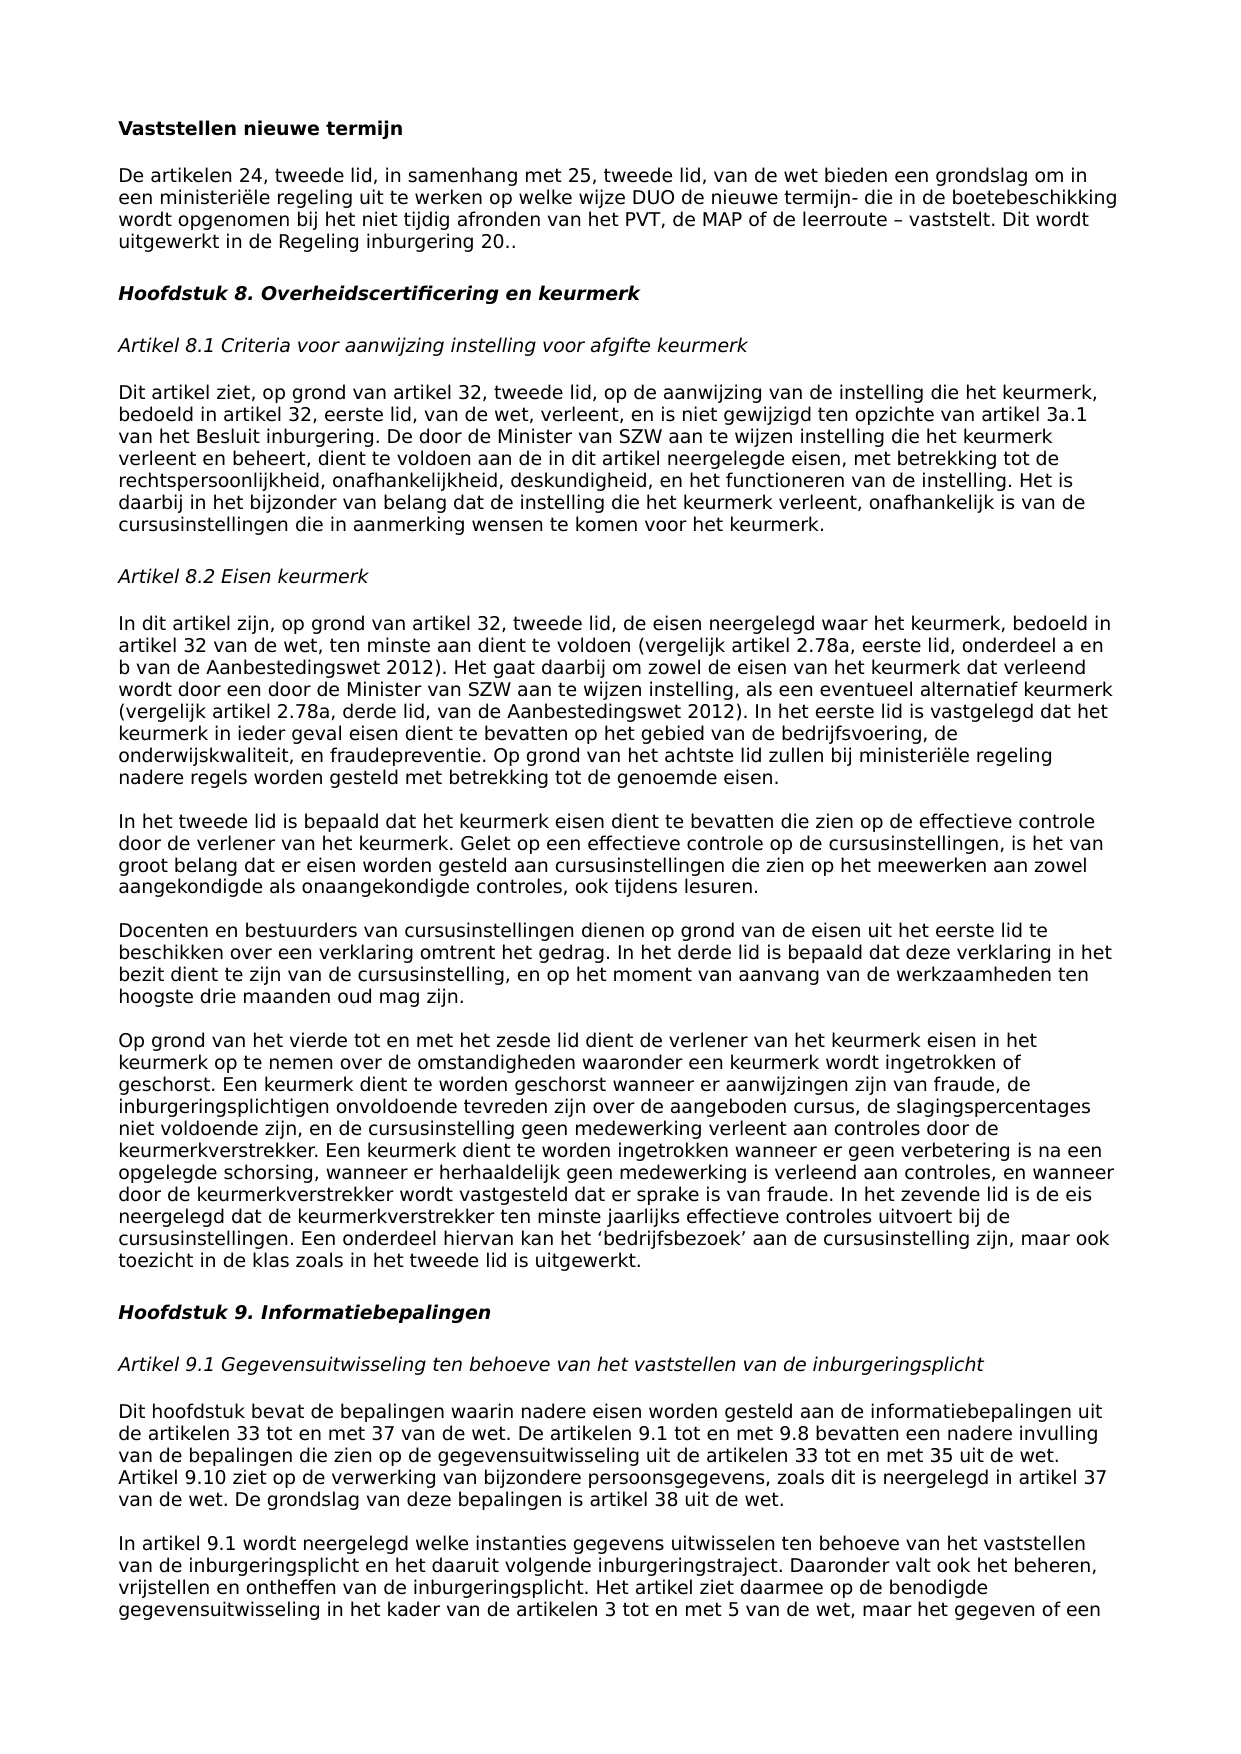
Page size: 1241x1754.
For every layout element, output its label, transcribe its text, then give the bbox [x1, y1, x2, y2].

subtitle Vaststellen nieuwe termijn [118, 118, 1122, 140]
text Op grond van het vierde tot en met het zesde lid dient de verlener van het keurmerk eisen in het keurmerk op te nemen over de omstandigheden waaronder een keurmerk wordt ingetrokken of geschorst. Een keurmerk dient te worden geschorst wanneer er aanwijzingen zijn van fraude, de inburgeringsplichtigen onvoldoende tevreden zijn over de aangeboden cursus, de slagingspercentages niet voldoende zijn, en de cursusinstelling geen medewerking verleent aan controles door de keurmerkverstrekker. Een keurmerk dient te worden ingetrokken wanneer er geen verbetering is na een opgelegde schorsing, wanneer er herhaaldelijk geen medewerking is verleend aan controles, en wanneer door de keurmerkverstrekker wordt vastgesteld dat er sprake is van fraude. In het zevende lid is de eis neergelegd dat de keurmerkverstrekker ten minste jaarlijks effectieve controles uitvoert bij de cursusinstellingen. Een onderdeel hiervan kan het ‘bedrijfsbezoek’ aan de cursusinstelling zijn, maar ook toezicht in de klas zoals in het tweede lid is uitgewerkt. [118, 1030, 1122, 1272]
text In het tweede lid is bepaald dat het keurmerk eisen dient te bevatten die zien op de effectieve controle door de verlener van het keurmerk. Gelet op een effectieve controle op de cursusinstellingen, is het van groot belang dat er eisen worden gesteld aan cursusinstellingen die zien op het meewerken aan zowel aangekondigde als onaangekondigde controles, ook tijdens lesuren. [118, 811, 1122, 898]
text Dit artikel ziet, op grond van artikel 32, tweede lid, op de aanwijzing van de instelling die het keurmerk, bedoeld in artikel 32, eerste lid, van de wet, verleent, en is niet gewijzigd ten opzichte van artikel 3a.1 van het Besluit inburgering. De door de Minister van SZW aan te wijzen instelling die het keurmerk verleent en beheert, dient te voldoen aan de in dit artikel neergelegde eisen, met betrekking tot de rechtspersoonlijkheid, onafhankelijkheid, deskundigheid, en het functioneren van de instelling. Het is daarbij in het bijzonder van belang dat de instelling die het keurmerk verleent, onafhankelijk is van de cursusinstellingen die in aanmerking wensen te komen voor het keurmerk. [118, 382, 1122, 536]
subtitle Artikel 9.1 Gegevensuitwisseling ten behoeve van het vaststellen van de inburgeringsplicht [118, 1354, 1122, 1376]
text In dit artikel zijn, op grond van artikel 32, tweede lid, de eisen neergelegd waar het keurmerk, bedoeld in artikel 32 van de wet, ten minste aan dient te voldoen (vergelijk artikel 2.78a, eerste lid, onderdeel a en b van de Aanbestedingswet 2012). Het gaat daarbij om zowel de eisen van het keurmerk dat verleend wordt door een door de Minister van SZW aan te wijzen instelling, als een eventueel alternatief keurmerk (vergelijk artikel 2.78a, derde lid, van de Aanbestedingswet 2012). In het eerste lid is vastgelegd dat het keurmerk in ieder geval eisen dient te bevatten op het gebied van de bedrijfsvoering, de onderwijskwaliteit, en fraudepreventie. Op grond van het achtste lid zullen bij ministeriële regeling nadere regels worden gesteld met betrekking tot de genoemde eisen. [118, 613, 1122, 789]
text In artikel 9.1 wordt neergelegd welke instanties gegevens uitwisselen ten behoeve van het vaststellen van de inburgeringsplicht en het daaruit volgende inburgeringstraject. Daaronder valt ook het beheren, vrijstellen en ontheffen van de inburgeringsplicht. Het artikel ziet daarmee op de benodigde gegevensuitwisseling in het kader van de artikelen 3 tot en met 5 van de wet, maar het gegeven of een [118, 1533, 1122, 1621]
subtitle Artikel 8.1 Criteria voor aanwijzing instelling voor afgifte keurmerk [118, 335, 1122, 357]
text Docenten en bestuurders van cursusinstellingen dienen op grond van de eisen uit het eerste lid te beschikken over een verklaring omtrent het gedrag. In het derde lid is bepaald dat deze verklaring in het bezit dient te zijn van de cursusinstelling, en op het moment van aanvang van de werkzaamheden ten hoogste drie maanden oud mag zijn. [118, 920, 1122, 1008]
subtitle Artikel 8.2 Eisen keurmerk [118, 566, 1122, 588]
text De artikelen 24, tweede lid, in samenhang met 25, tweede lid, van de wet bieden een grondslag om in een ministeriële regeling uit te werken op welke wijze DUO de nieuwe termijn- die in de boetebeschikking wordt opgenomen bij het niet tijdig afronden van het PVT, de MAP of de leerroute – vaststelt. Dit wordt uitgewerkt in de Regeling inburgering 20.. [118, 165, 1122, 253]
subtitle Hoofdstuk 9. Informatiebepalingen [118, 1302, 1122, 1324]
subtitle Hoofdstuk 8. Overheidscertificering en keurmerk [118, 283, 1122, 305]
text Dit hoofdstuk bevat de bepalingen waarin nadere eisen worden gesteld aan de informatiebepalingen uit de artikelen 33 tot en met 37 van de wet. De artikelen 9.1 tot en met 9.8 bevatten een nadere invulling van de bepalingen die zien op de gegevensuitwisseling uit de artikelen 33 tot en met 35 uit de wet. Artikel 9.10 ziet op de verwerking van bijzondere persoonsgegevens, zoals dit is neergelegd in artikel 37 van de wet. De grondslag van deze bepalingen is artikel 38 uit de wet. [118, 1401, 1122, 1511]
